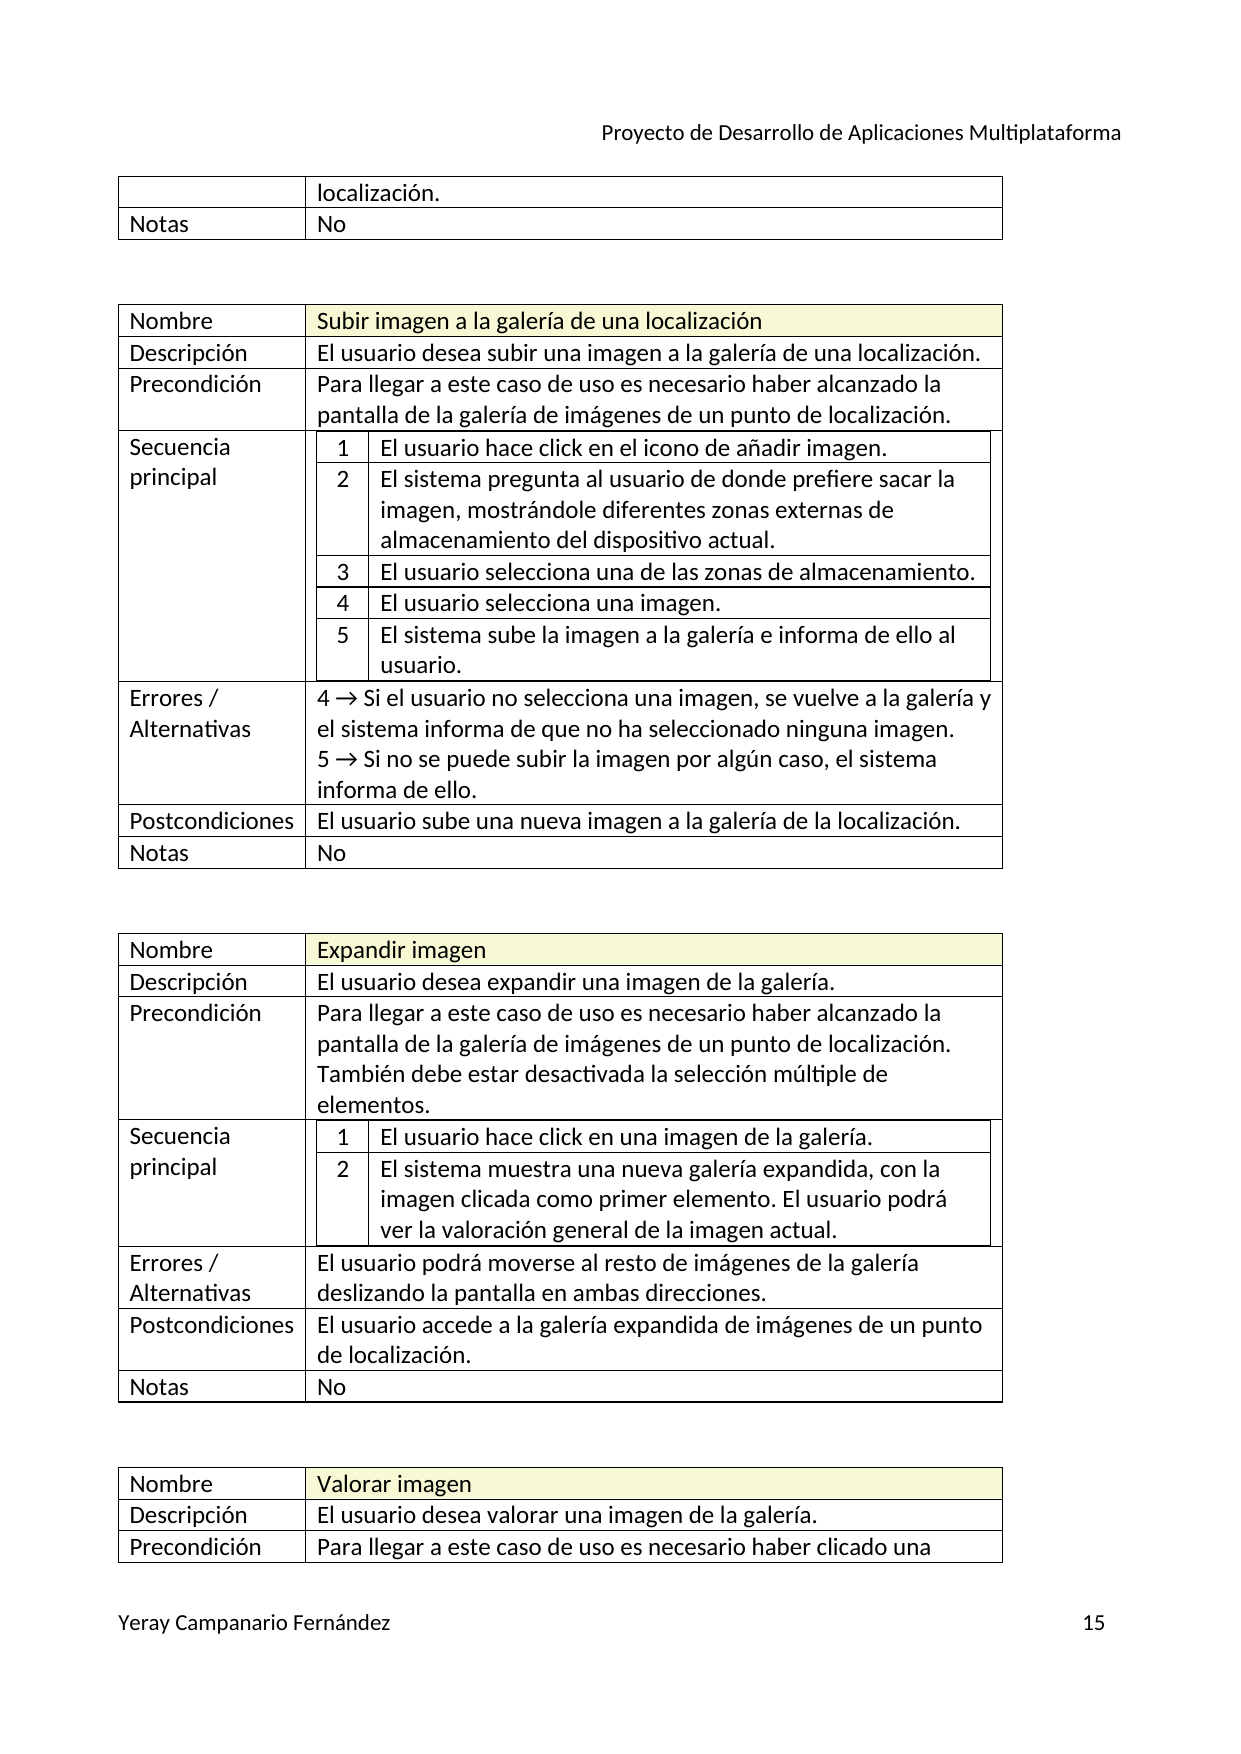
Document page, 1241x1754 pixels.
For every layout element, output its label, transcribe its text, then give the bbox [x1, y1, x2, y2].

table_cell [306, 431, 316, 681]
table_cell 4 → Si el usuario no selecciona una imagen, se vuelve a la galería y el sistema informa de que no ha seleccionado ninguna imagen. 5 → Si no se puede subir la imagen por algún caso, el sistema informa de ello. [306, 682, 1002, 804]
table_header El usuario hace click en el icono de añadir imagen. [369, 432, 990, 462]
table_cell No [306, 837, 1002, 867]
table_cell Descripción [119, 337, 305, 367]
table_cell Notas [119, 208, 305, 239]
table_cell Precondición [119, 997, 305, 1119]
table_cell Notas [119, 837, 305, 867]
table_cell Para llegar a este caso de uso es necesario haber clicado una [306, 1531, 1002, 1562]
table_cell 3 [317, 556, 368, 586]
table_cell Para llegar a este caso de uso es necesario haber alcanzado la pantalla de la galería de imágenes de un punto de localización. [306, 369, 1002, 429]
table_header Subir imagen a la galería de una localización [306, 305, 1002, 336]
table_cell localización. [306, 177, 1002, 207]
table_cell El usuario desea subir una imagen a la galería de una localización. [306, 337, 1002, 367]
table_cell [119, 177, 305, 207]
table_cell Errores / Alternativas [119, 1247, 305, 1308]
table_cell El usuario accede a la galería expandida de imágenes de un punto de localización. [306, 1309, 1002, 1370]
table_cell Secuencia principal [119, 1120, 305, 1246]
table_header Nombre [119, 934, 305, 964]
table_header Valorar imagen [306, 1468, 1002, 1498]
table_cell El usuario sube una nueva imagen a la galería de la localización. [306, 805, 1002, 836]
table_cell El sistema sube la imagen a la galería e informa de ello al usuario. [369, 619, 990, 680]
table_cell 2 [317, 1153, 368, 1244]
table_cell Precondición [119, 369, 305, 429]
table_cell 5 [317, 619, 368, 680]
table_header Expandir imagen [306, 934, 1002, 964]
table_cell [991, 1120, 1002, 1246]
table_cell El usuario desea expandir una imagen de la galería. [306, 966, 1002, 996]
table_cell [991, 431, 1002, 681]
table_cell El usuario desea valorar una imagen de la galería. [306, 1500, 1002, 1530]
table_header Nombre [119, 305, 305, 336]
table_cell No [306, 1371, 1002, 1401]
table_cell 2 [317, 463, 368, 555]
table_cell Descripción [119, 1500, 305, 1530]
table_header 1 [317, 432, 368, 462]
table_header El usuario hace click en una imagen de la galería. [369, 1121, 990, 1152]
table_cell Secuencia principal [119, 431, 305, 681]
table_header 1 [317, 1121, 368, 1152]
table_cell El usuario selecciona una de las zonas de almacenamiento. [369, 556, 990, 586]
table_cell El sistema muestra una nueva galería expandida, con la imagen clicada como primer elemento. El usuario podrá ver la valoración general de la imagen actual. [369, 1153, 990, 1244]
table_cell Notas [119, 1371, 305, 1401]
table_cell 4 [317, 588, 368, 618]
table_header Nombre [119, 1468, 305, 1498]
table_cell Errores / Alternativas [119, 682, 305, 804]
table_cell El usuario podrá moverse al resto de imágenes de la galería deslizando la pantalla en ambas direcciones. [306, 1247, 1002, 1308]
table_cell No [306, 208, 1002, 239]
table_cell El usuario selecciona una imagen. [369, 588, 990, 618]
table_cell Precondición [119, 1531, 305, 1562]
table_cell Postcondiciones [119, 805, 305, 836]
table_cell Postcondiciones [119, 1309, 305, 1370]
table_cell Descripción [119, 966, 305, 996]
table_cell El sistema pregunta al usuario de donde prefiere sacar la imagen, mostrándole diferentes zonas externas de almacenamiento del dispositivo actual. [369, 463, 990, 555]
table_cell [306, 1120, 316, 1246]
table_cell Para llegar a este caso de uso es necesario haber alcanzado la pantalla de la galería de imágenes de un punto de localización. También debe estar desactivada la selección múltiple de elementos. [306, 997, 1002, 1119]
